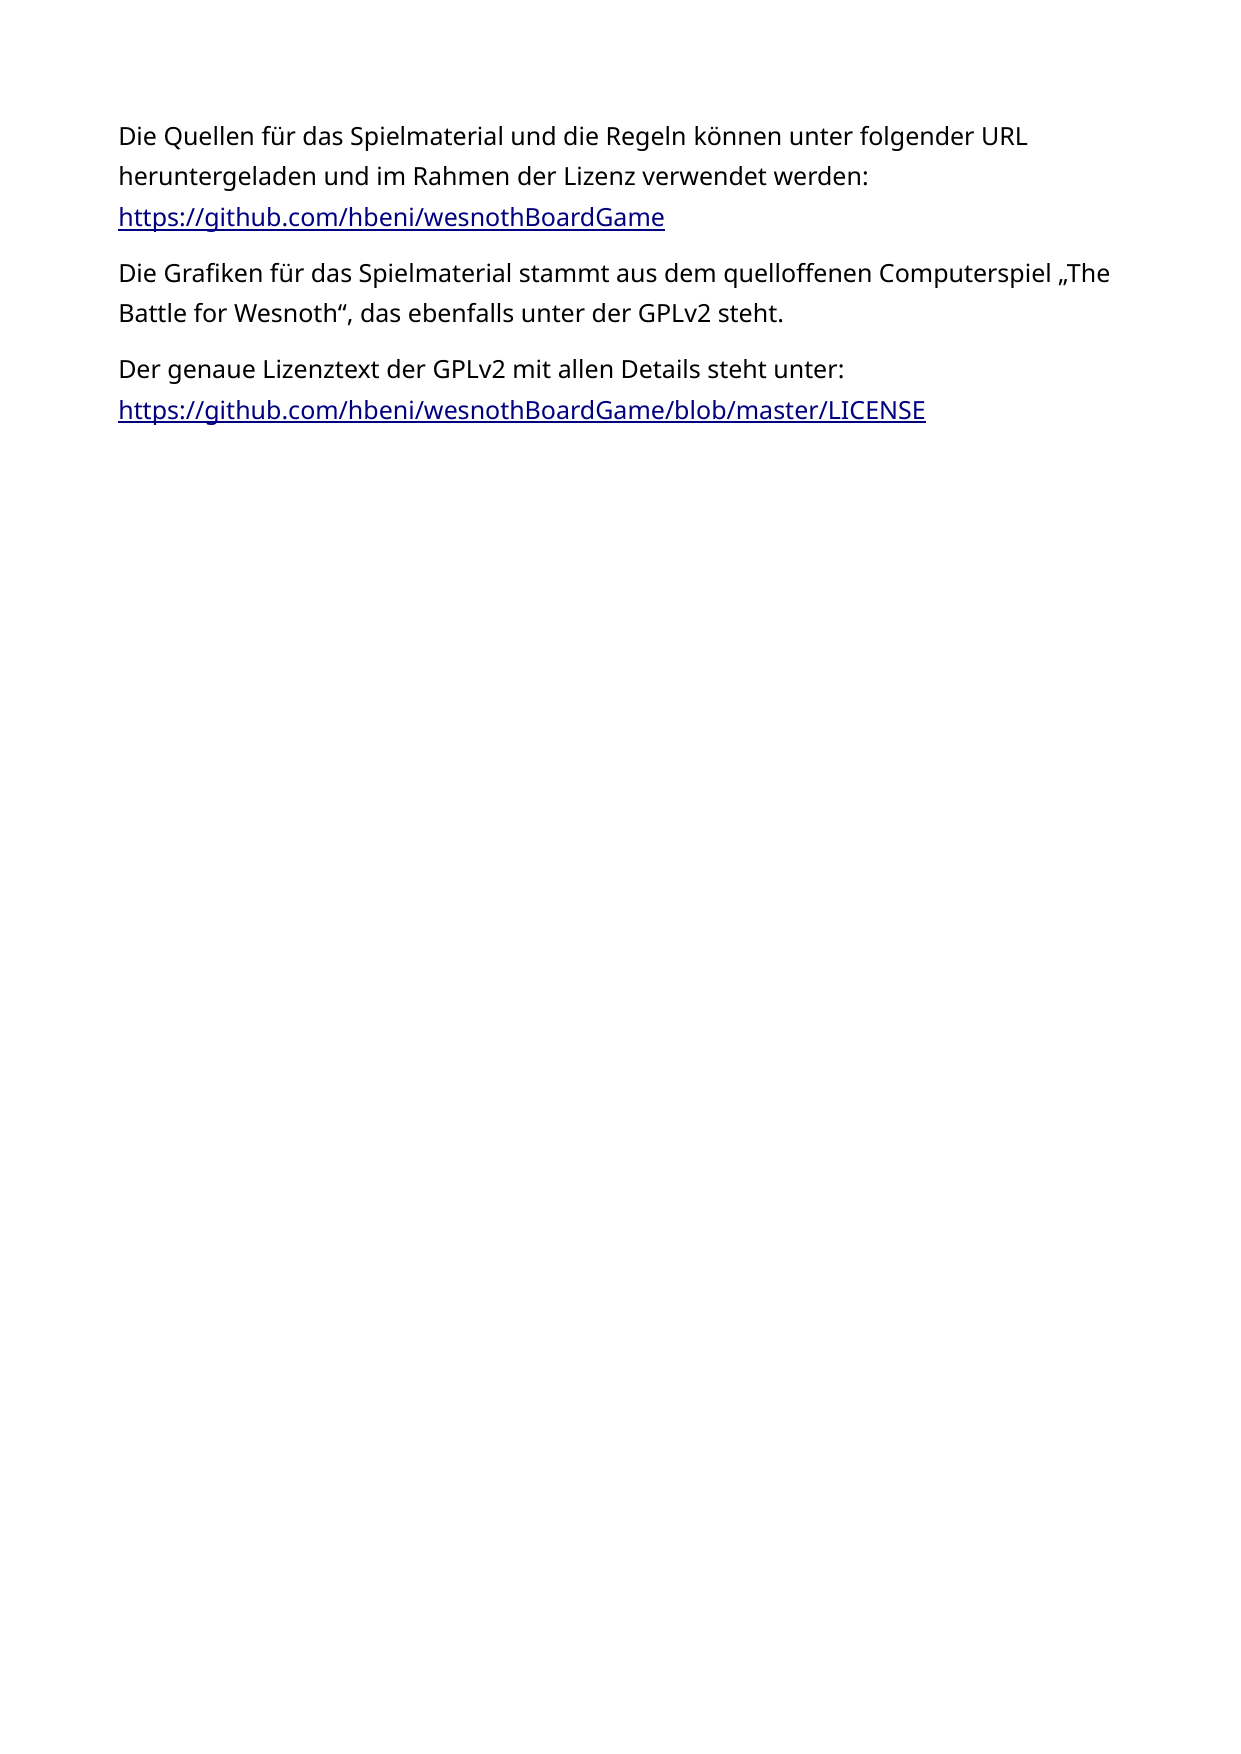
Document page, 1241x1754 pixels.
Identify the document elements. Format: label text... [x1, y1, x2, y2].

text Die Grafiken für das Spielmaterial stammt aus dem quelloffenen Computerspiel „The Battle for Wesnoth“, das ebenfalls unter der GPLv2 steht. [118, 255, 1122, 330]
text Der genaue Lizenztext der GPLv2 mit allen Details steht unter: https://github.com/hbeni/wesnothBoardGame/blob/master/LICENSE [118, 351, 1122, 426]
text Die Quellen für das Spielmaterial und die Regeln können unter folgender URL heruntergeladen und im Rahmen der Lizenz verwendet werden: https://github.com/hbeni/wesnothBoardGame [118, 118, 1122, 234]
